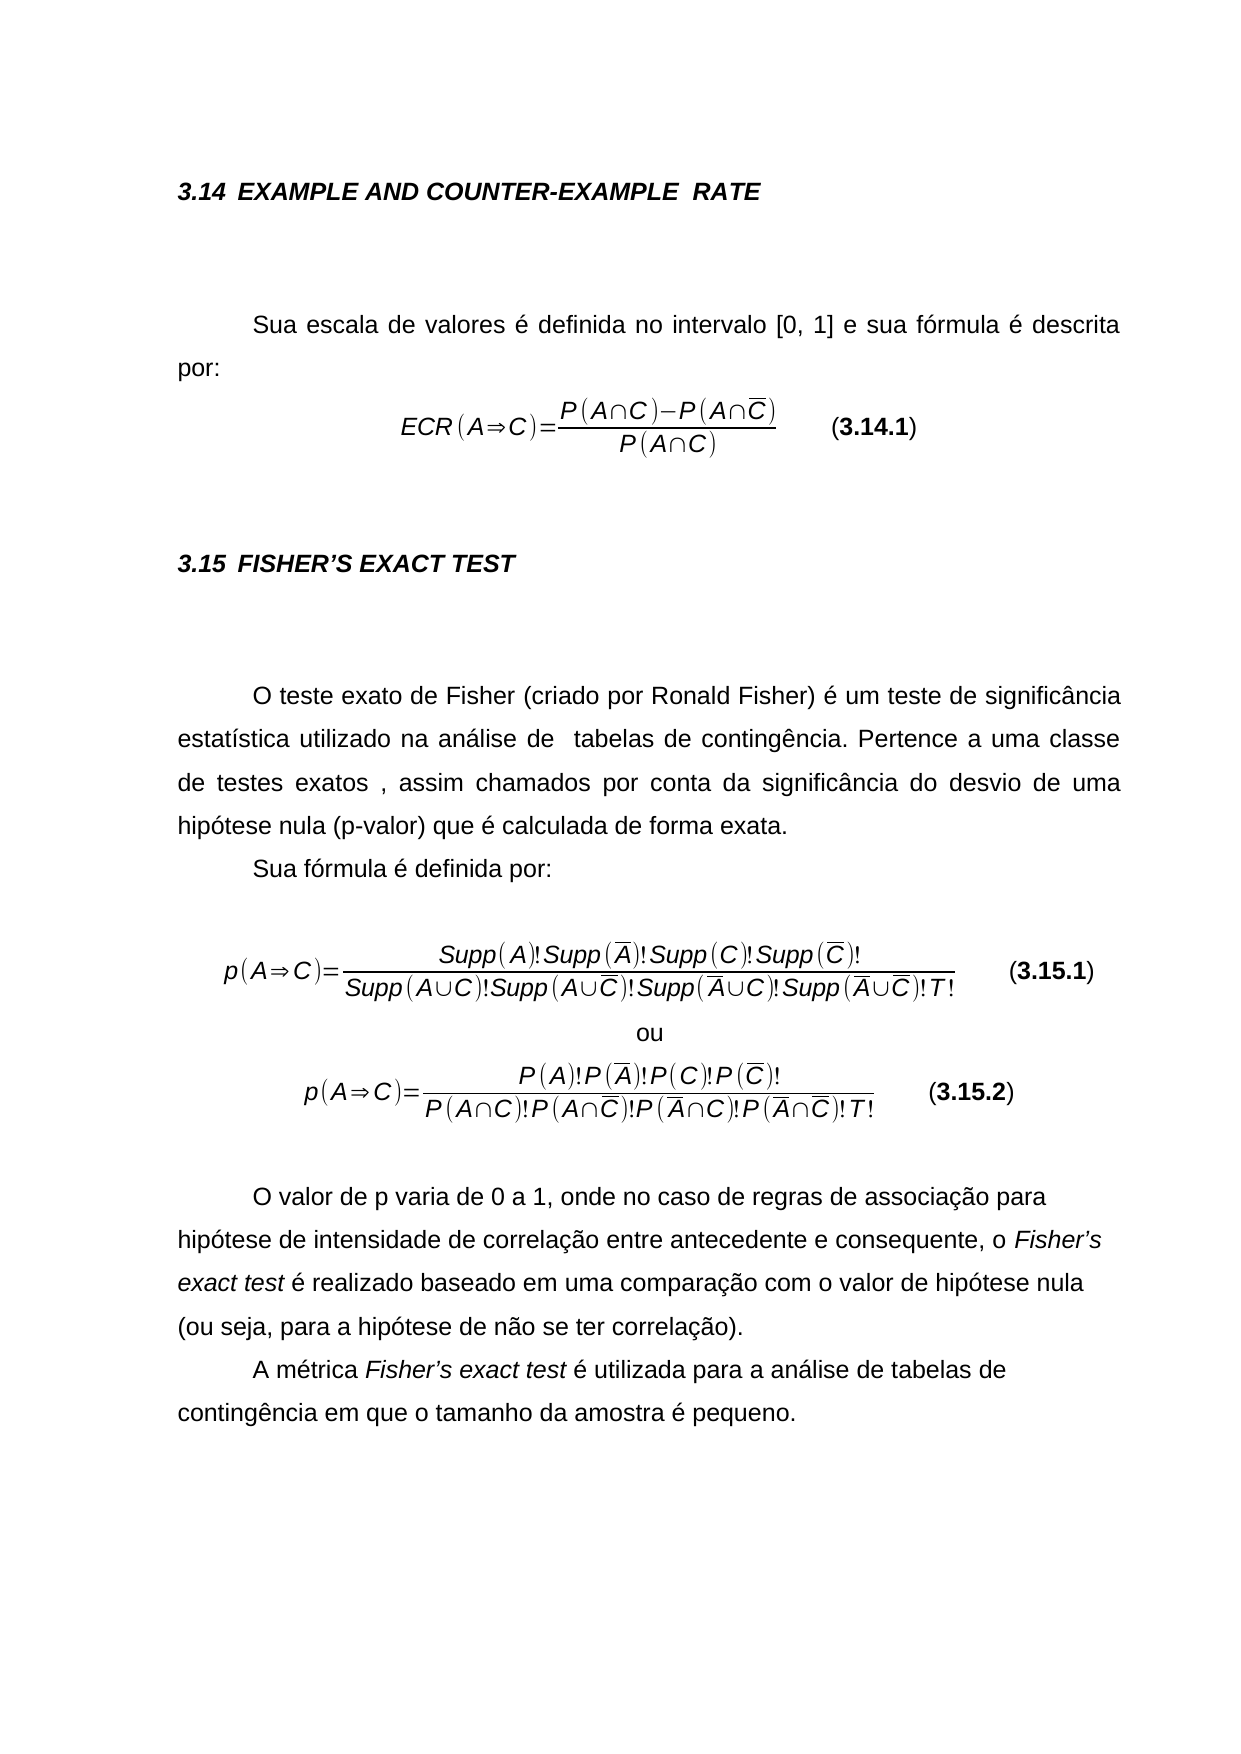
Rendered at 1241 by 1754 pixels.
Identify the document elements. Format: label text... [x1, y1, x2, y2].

text ou [177, 1018, 1122, 1047]
text O teste exato de Fisher (criado por Ronald Fisher) é um teste de significância estatística utilizado na análise de tabelas de contingência. Pertence a uma classe de testes exatos , assim chamados por conta da significância do desvio de uma hipótese nula (p-valor) que é calculada de forma exata. [177, 681, 1122, 839]
subtitle FISHER’S EXACT TEST [177, 549, 1122, 578]
text (3.14.1) [177, 396, 1122, 459]
text (3.15.1) [177, 940, 1122, 1004]
text A métrica Fisher’s exact test é utilizada para a análise de tabelas de contingência em que o tamanho da amostra é pequeno. [177, 1355, 1122, 1427]
text (3.15.2) [177, 1061, 1122, 1125]
text Sua escala de valores é definida no intervalo [0, 1] e sua fórmula é descrita por: [177, 310, 1122, 382]
subtitle EXAMPLE AND COUNTER-EXAMPLE RATE [177, 177, 1122, 206]
text Sua fórmula é definida por: [177, 854, 1122, 883]
text O valor de p varia de 0 a 1, onde no caso de regras de associação para hipótese de intensidade de correlação entre antecedente e consequente, o Fisher’s exact test é realizado baseado em uma comparação com o valor de hipótese nula (ou seja, para a hipótese de não se ter correlação). [177, 1182, 1122, 1340]
